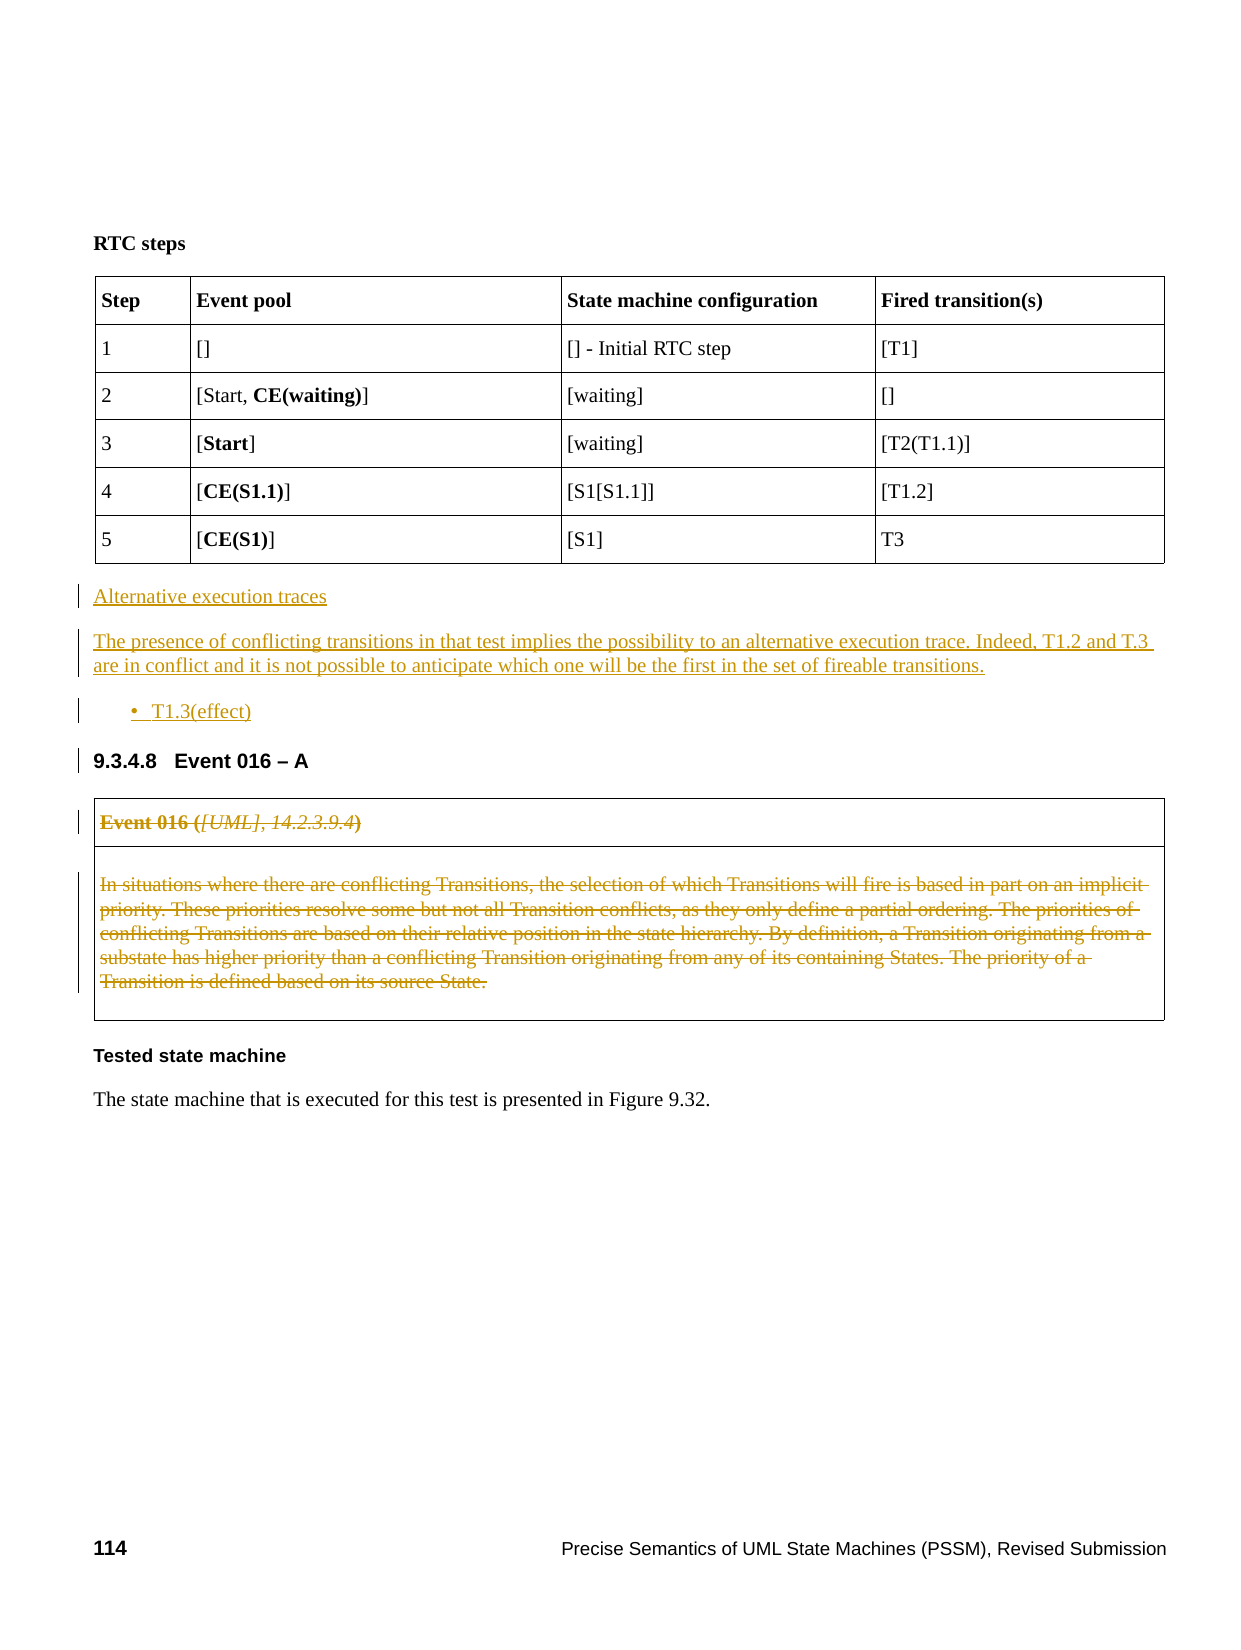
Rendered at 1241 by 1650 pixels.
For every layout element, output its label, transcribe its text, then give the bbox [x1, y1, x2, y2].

table_cell 4 [96, 468, 190, 515]
text RTC steps [93, 231, 1164, 255]
table_cell [T1.2] [876, 468, 1164, 515]
table_cell 3 [96, 420, 190, 467]
table_cell [] - Initial RTC step [562, 325, 875, 372]
text The state machine that is executed for this test is presented in Figure 9.32. [93, 1087, 1164, 1111]
table_cell [Start] [191, 420, 561, 467]
table_cell [] [191, 325, 561, 372]
subtitle Event 016 – A [93, 748, 1164, 773]
subtitle Tested state machine [93, 1044, 1164, 1066]
table_cell [T1] [876, 325, 1164, 372]
text Alternative execution traces [93, 583, 1164, 608]
text The presence of conflicting transitions in that test implies the possibility to an alternative execution trace. Indeed, T1.2 and T.3 are in conflict and it is not possible to anticipate which one will be the first in the set of fireable transitions. [93, 629, 1164, 677]
table_cell [] [876, 373, 1164, 419]
table_header State machine configuration [562, 277, 875, 324]
table_cell [waiting] [562, 373, 875, 419]
table_cell [CE(S1)] [191, 516, 561, 562]
table_header Event pool [191, 277, 561, 324]
table_cell 1 [96, 325, 190, 372]
table_cell [95, 847, 1164, 1019]
table_cell [S1[S1.1]] [562, 468, 875, 515]
table_header Step [96, 277, 190, 324]
table_cell [waiting] [562, 420, 875, 467]
table_header Fired transition(s) [876, 277, 1164, 324]
table_cell [S1] [562, 516, 875, 562]
table_cell [CE(S1.1)] [191, 468, 561, 515]
table_cell 2 [96, 373, 190, 419]
table_cell 5 [96, 516, 190, 562]
list T1.3(effect) [131, 698, 1164, 723]
table_cell [Start, CE(waiting)] [191, 373, 561, 419]
table_header [95, 799, 1164, 846]
table_cell [T2(T1.1)] [876, 420, 1164, 467]
table_cell T3 [876, 516, 1164, 562]
